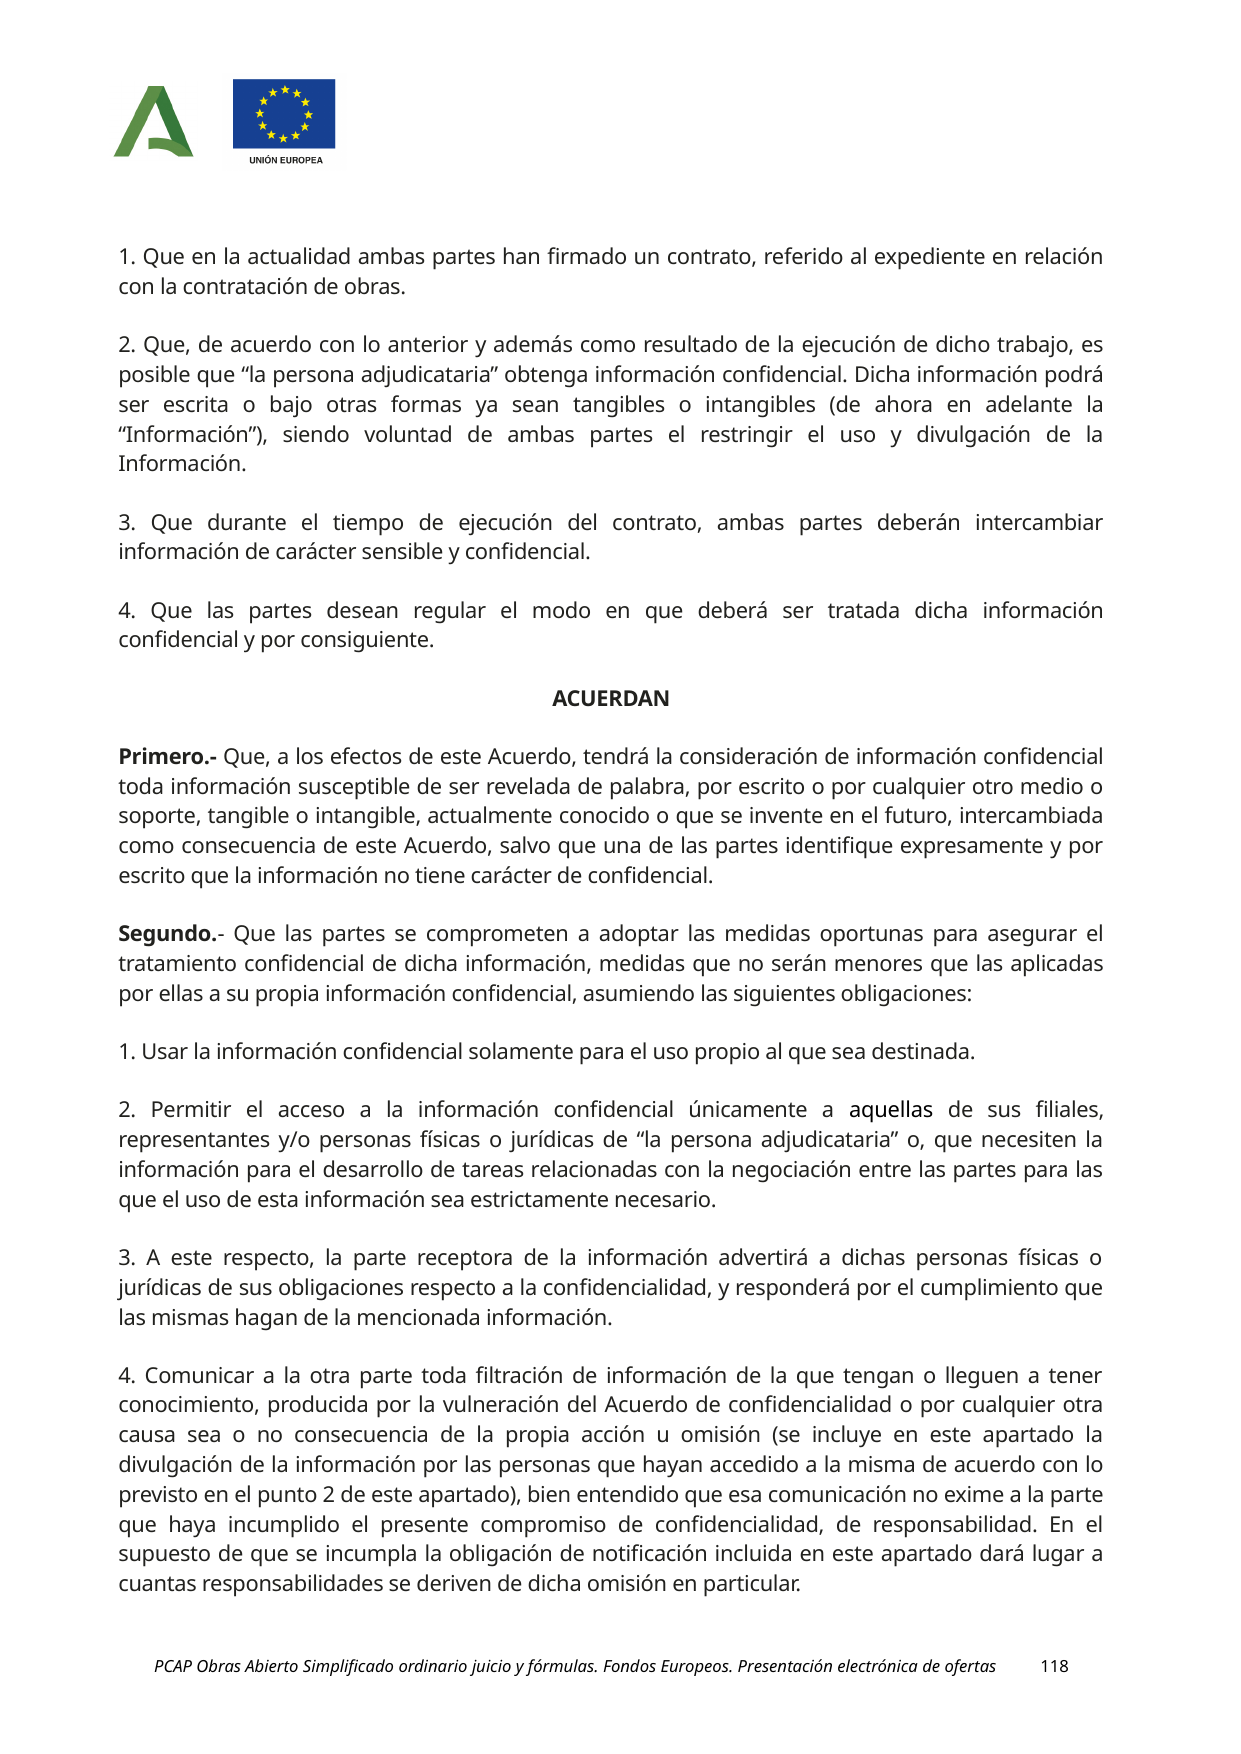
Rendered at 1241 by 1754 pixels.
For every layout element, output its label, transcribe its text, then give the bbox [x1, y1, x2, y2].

text ACUERDAN [118, 683, 1104, 712]
picture [109, 81, 198, 161]
text 4. Comunicar a la otra parte toda filtración de información de la que tengan o lleguen a tener conocimiento, producida por la vulneración del Acuerdo de confidencialidad o por cualquier otra causa sea o no consecuencia de la propia acción u omisión (se incluye en este apartado la divulgación de la información por las personas que hayan accedido a la misma de acuerdo con lo previsto en el punto 2 de este apartado), bien entendido que esa comunicación no exime a la parte que haya incumplido el presente compromiso de confidencialidad, de responsabilidad. En el supuesto de que se incumpla la obligación de notificación incluida en este apartado dará lugar a cuantas responsabilidades se deriven de dicha omisión en particular. [118, 1360, 1104, 1598]
text 2. Que, de acuerdo con lo anterior y además como resultado de la ejecución de dicho trabajo, es posible que “la persona adjudicataria” obtenga información confidencial. Dicha información podrá ser escrita o bajo otras formas ya sean tangibles o intangibles (de ahora en adelante la “Información”), siendo voluntad de ambas partes el restringir el uso y divulgación de la Información. [118, 329, 1104, 478]
text 1. Que en la actualidad ambas partes han firmado un contrato, referido al expediente en relación con la contratación de obras. [118, 241, 1104, 301]
text 1. Usar la información confidencial solamente para el uso propio al que sea destinada. [118, 1036, 1104, 1066]
text Primero.- Que, a los efectos de este Acuerdo, tendrá la consideración de información confidencial toda información susceptible de ser revelada de palabra, por escrito o por cualquier otro medio o soporte, tangible o intangible, actualmente conocido o que se invente en el futuro, intercambiada como consecuencia de este Acuerdo, salvo que una de las partes identifique expresamente y por escrito que la información no tiene carácter de confidencial. [118, 741, 1104, 890]
text Segundo.- Que las partes se comprometen a adoptar las medidas oportunas para asegurar el tratamiento confidencial de dicha información, medidas que no serán menores que las aplicadas por ellas a su propia información confidencial, asumiendo las siguientes obligaciones: [118, 918, 1104, 1008]
text 2. Permitir el acceso a la información confidencial únicamente a aquellas de sus filiales, representantes y/o personas físicas o jurídicas de “la persona adjudicataria” o, que necesiten la información para el desarrollo de tareas relacionadas con la negociación entre las partes para las que el uso de esta información sea estrictamente necesario. [118, 1094, 1104, 1213]
picture [221, 73, 347, 171]
text 3. A este respecto, la parte receptora de la información advertirá a dichas personas físicas o jurídicas de sus obligaciones respecto a la confidencialidad, y responderá por el cumplimiento que las mismas hagan de la mencionada información. [118, 1242, 1104, 1331]
text 4. Que las partes desean regular el modo en que deberá ser tratada dicha información confidencial y por consiguiente. [118, 594, 1104, 654]
text 3. Que durante el tiempo de ejecución del contrato, ambas partes deberán intercambiar información de carácter sensible y confidencial. [118, 507, 1104, 566]
